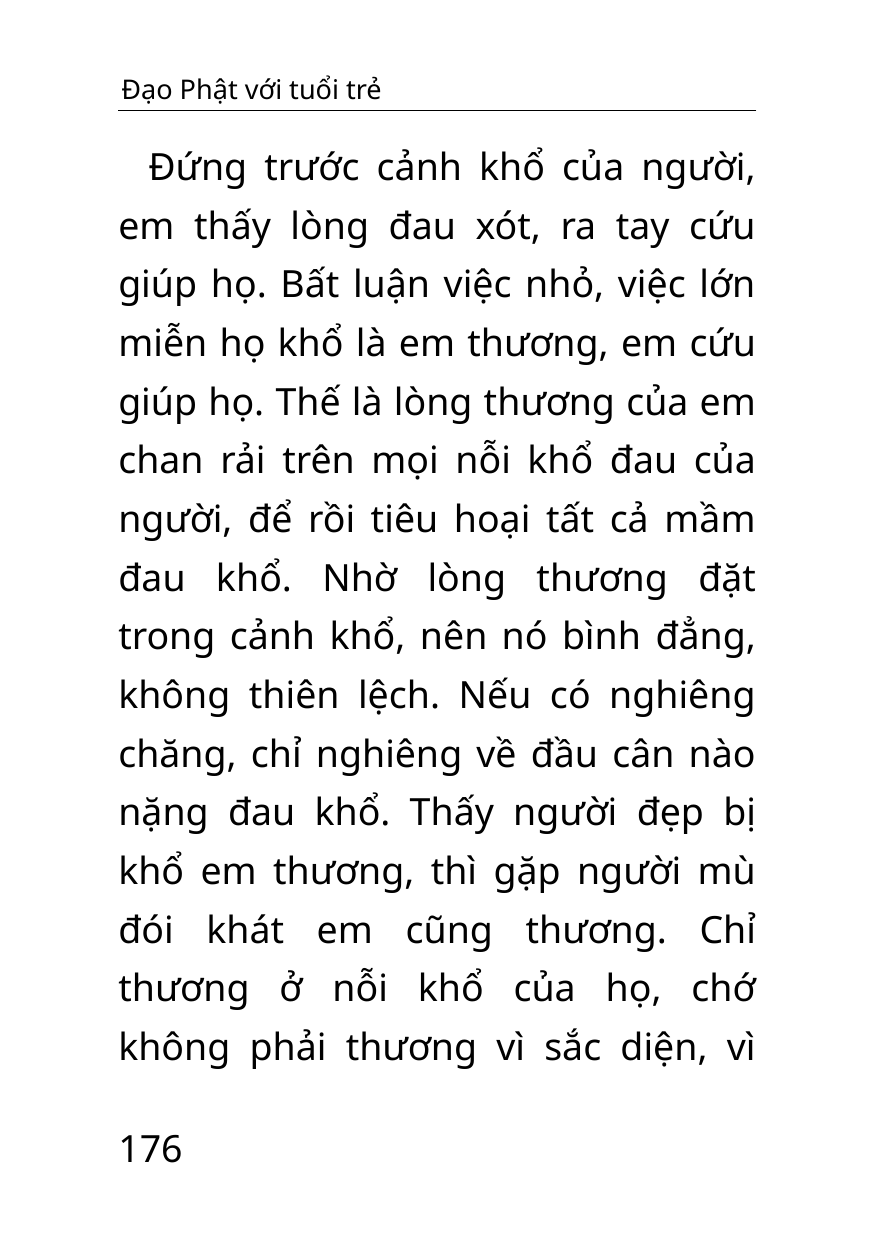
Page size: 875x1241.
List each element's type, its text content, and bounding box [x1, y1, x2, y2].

text Ðứng trước cảnh khổ của người, em thấy lòng đau xót, ra tay cứu giúp họ. Bất luận việc nhỏ, việc lớn miễn họ khổ là em thương, em cứu giúp họ. Thế là lòng thương của em chan rải trên mọi nỗi khổ đau của người, để rồi tiêu hoại tất cả mầm đau khổ. Nhờ lòng thương đặt trong cảnh khổ, nên nó bình đẳng, không thiên lệch. Nếu có nghiêng chăng, chỉ nghiêng về đầu cân nào nặng đau khổ. Thấy người đẹp bị khổ em thương, thì gặp người mù đói khát em cũng thương. Chỉ thương ở nỗi khổ của họ, chớ không phải thương vì sắc diện, vì [118, 141, 756, 1071]
